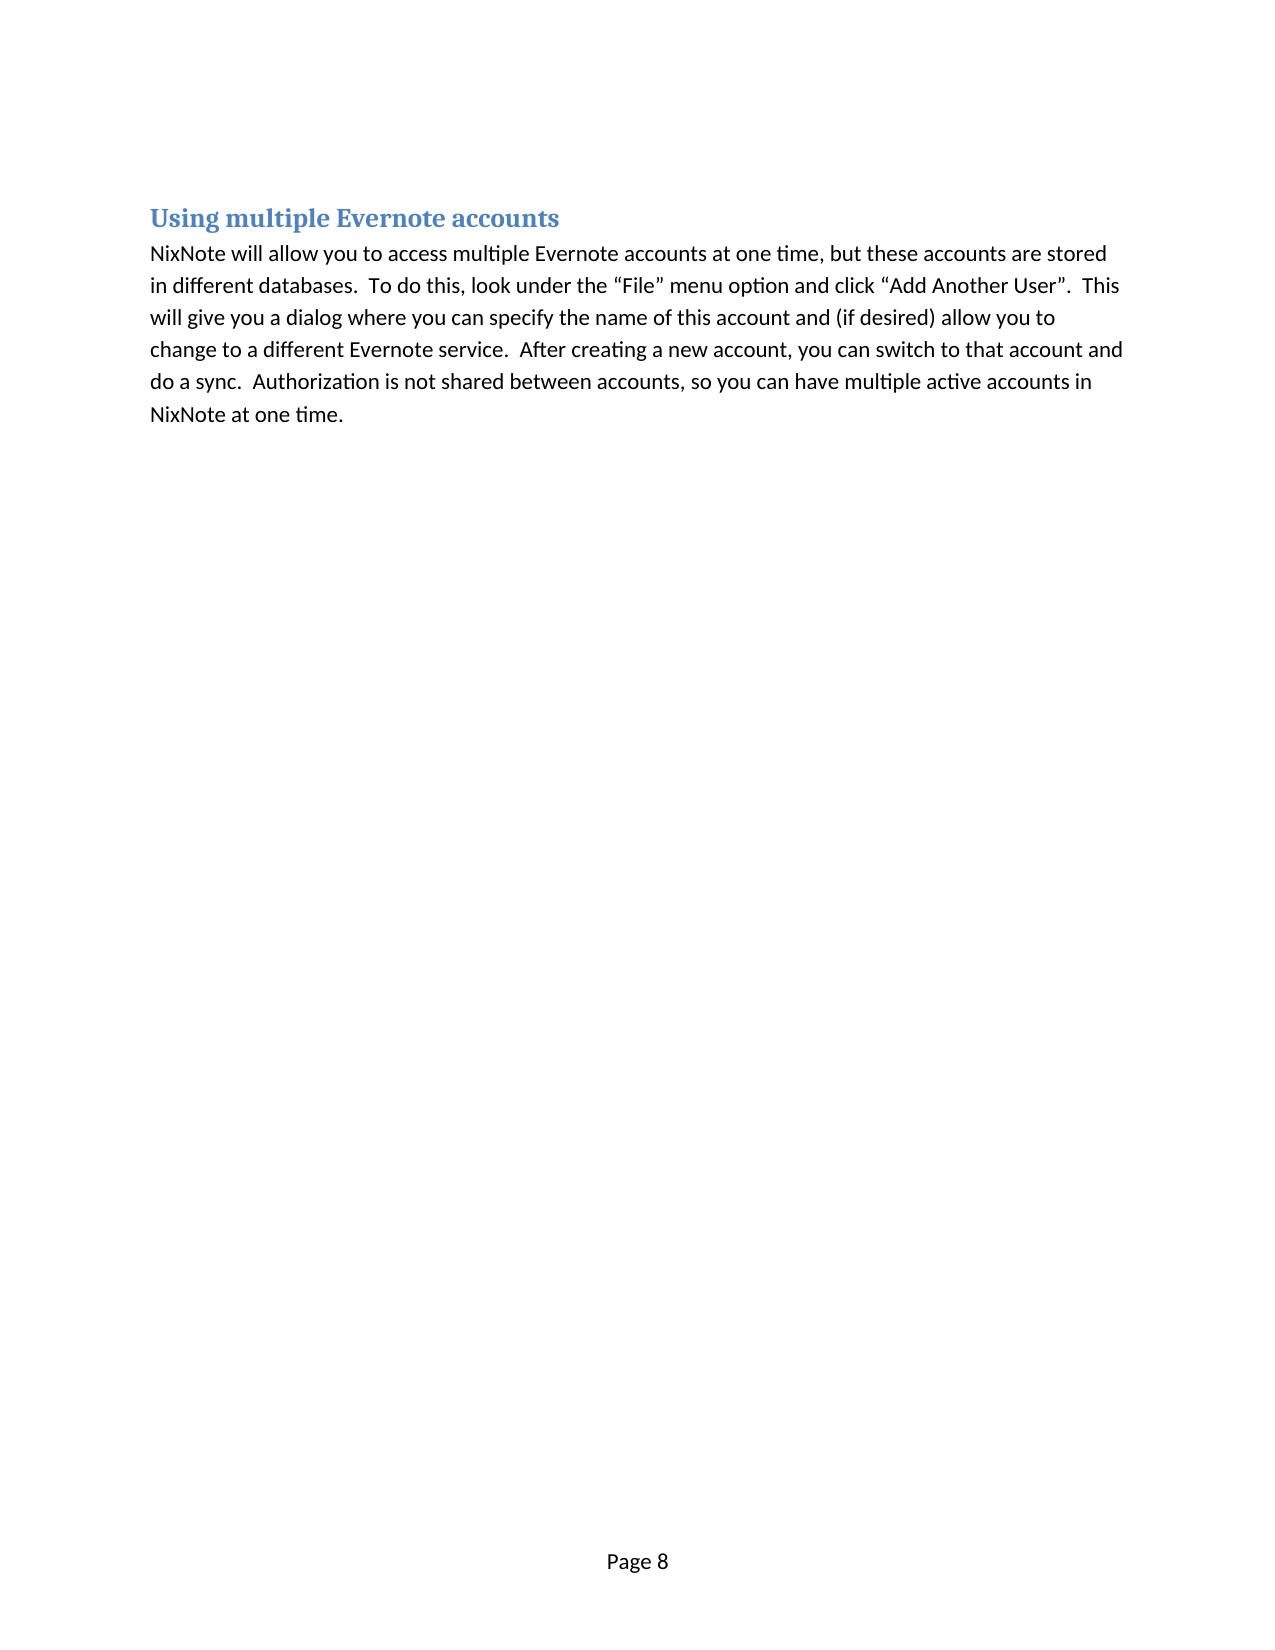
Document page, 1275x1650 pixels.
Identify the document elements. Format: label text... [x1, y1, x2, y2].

subtitle Using multiple Evernote accounts [150, 203, 1125, 234]
text NixNote will allow you to access multiple Evernote accounts at one time, but these accounts are stored in different databases. To do this, look under the “File” menu option and click “Add Another User”. This will give you a dialog where you can specify the name of this account and (if desired) allow you to change to a different Evernote service. After creating a new account, you can switch to that account and do a sync. Authorization is not shared between accounts, so you can have multiple active accounts in NixNote at one time. [150, 239, 1125, 428]
